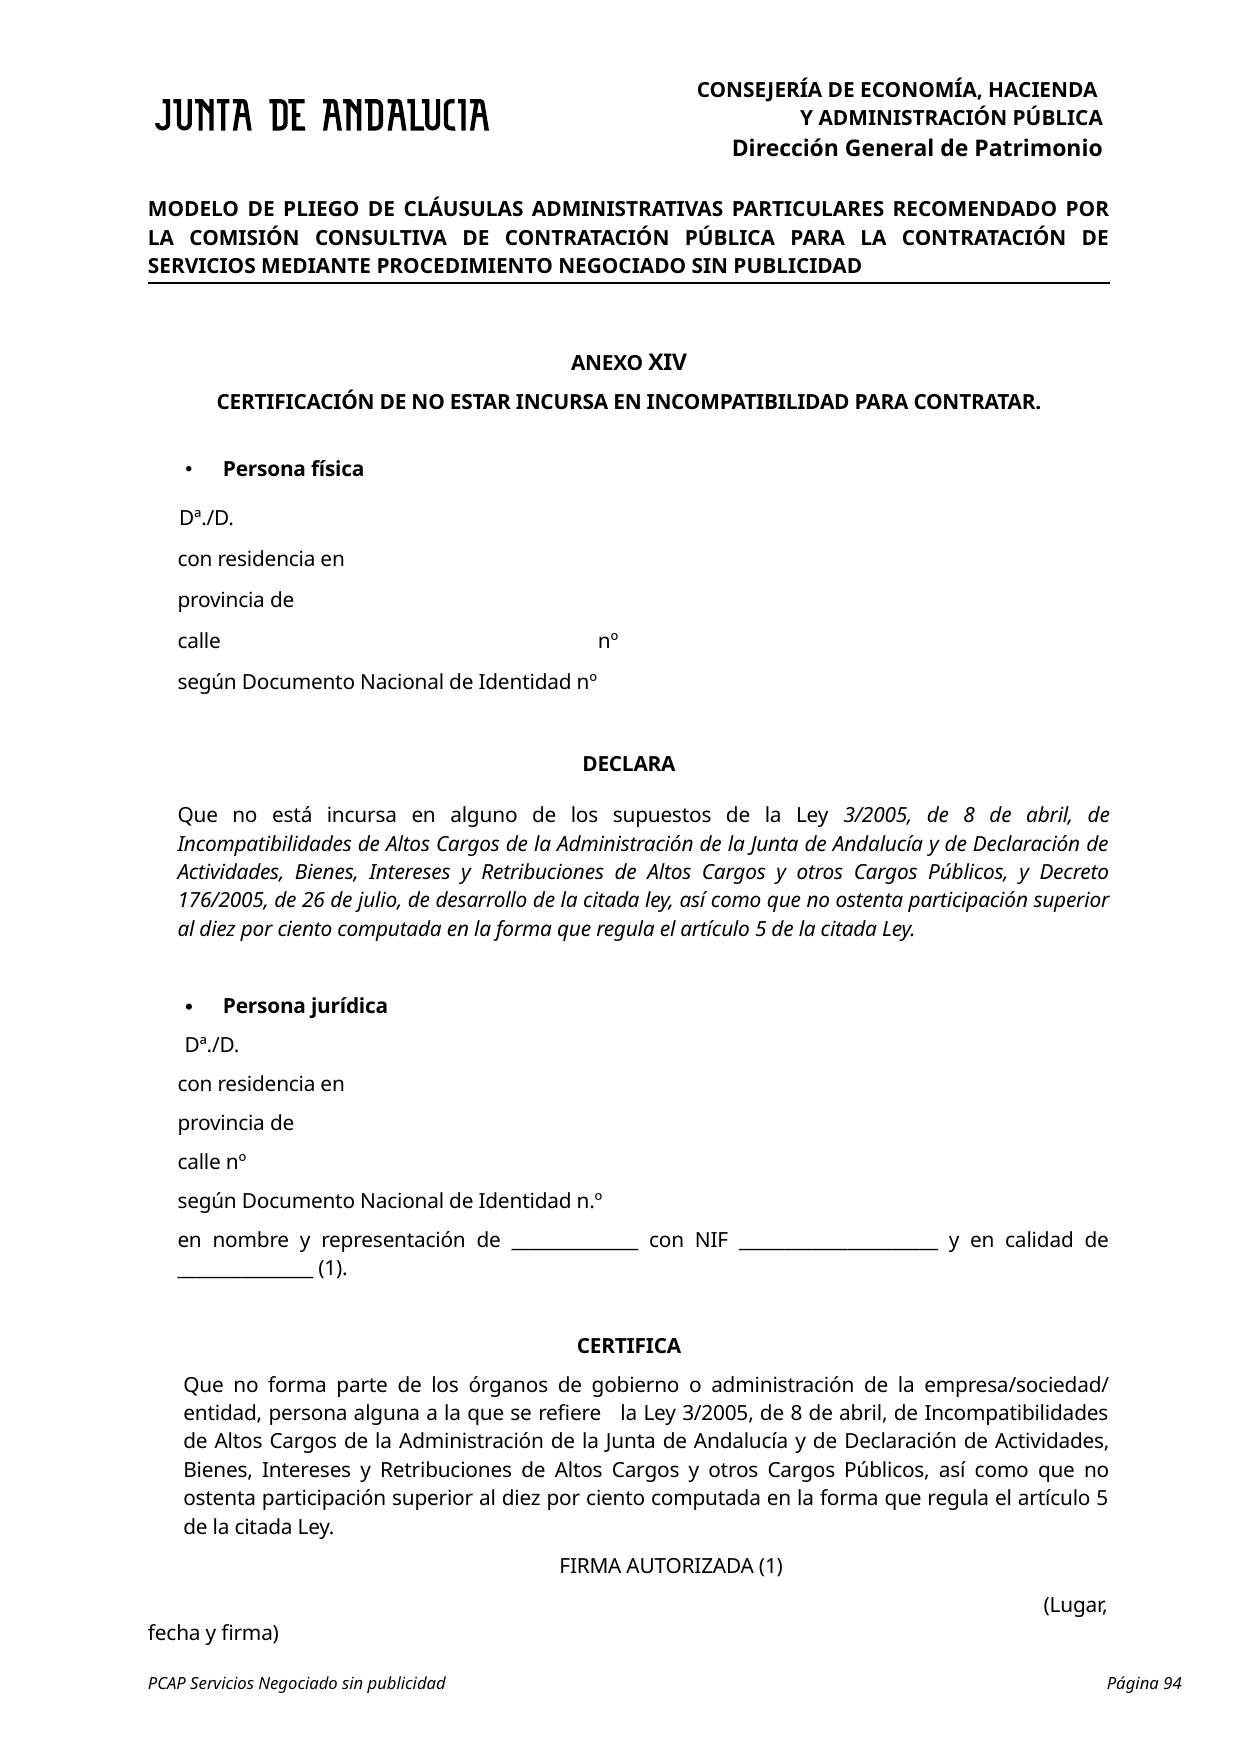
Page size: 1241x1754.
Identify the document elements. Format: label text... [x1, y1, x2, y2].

text DECLARA [148, 749, 1110, 777]
text FIRMA AUTORIZADA (1) [148, 1551, 1110, 1579]
text según Documento Nacional de Identidad nº [177, 667, 1110, 695]
text calle nº [177, 1147, 1110, 1176]
text MODELO DE PLIEGO DE CLÁUSULAS ADMINISTRATIVAS PARTICULARES RECOMENDADO POR LA COMISIÓN CONSULTIVA DE CONTRATACIÓN PÚBLICA PARA LA CONTRATACIÓN DE SERVICIOS MEDIANTE PROCEDIMIENTO NEGOCIADO SIN PUBLICIDAD [148, 194, 1110, 282]
text Que no forma parte de los órganos de gobierno o administración de la empresa/sociedad/ entidad, persona alguna a la que se refiere la Ley 3/2005, de 8 de abril, de Incompatibilidades de Altos Cargos de la Administración de la Junta de Andalucía y de Declaración de Actividades, Bienes, Intereses y Retribuciones de Altos Cargos y otros Cargos Públicos, así como que no ostenta participación superior al diez por ciento computada en la forma que regula el artículo 5 de la citada Ley. [183, 1370, 1110, 1540]
text con residencia en [177, 1069, 1110, 1098]
text Dª./D. [148, 1031, 1110, 1059]
text en nombre y representación de ______________ con NIF ______________________ y en calidad de _______________ (1). [177, 1225, 1110, 1282]
text provincia de [177, 585, 1110, 613]
text Que no está incursa en alguno de los supuestos de la Ley 3/2005, de 8 de abril, de Incompatibilidades de Altos Cargos de la Administración de la Junta de Andalucía y de Declaración de Actividades, Bienes, Intereses y Retribuciones de Altos Cargos y otros Cargos Públicos, y Decreto 176/2005, de 26 de julio, de desarrollo de la citada ley, así como que no ostenta participación superior al diez por ciento computada en la forma que regula el artículo 5 de la citada Ley. [177, 800, 1110, 942]
text con residencia en [177, 544, 1110, 573]
text provincia de [177, 1108, 1110, 1137]
list Persona jurídica [185, 992, 1110, 1020]
text según Documento Nacional de Identidad n.º [177, 1186, 1110, 1214]
list Persona física [185, 454, 1110, 483]
text CERTIFICA [148, 1331, 1110, 1359]
text Dª./D. [148, 503, 1110, 532]
text ANEXO XIV [148, 346, 1110, 377]
text CERTIFICACIÓN DE NO ESTAR INCURSA EN INCOMPATIBILIDAD PARA CONTRATAR. [148, 387, 1110, 416]
text (Lugar, fecha y firma) [148, 1590, 1110, 1647]
text calle nº [177, 626, 1110, 654]
